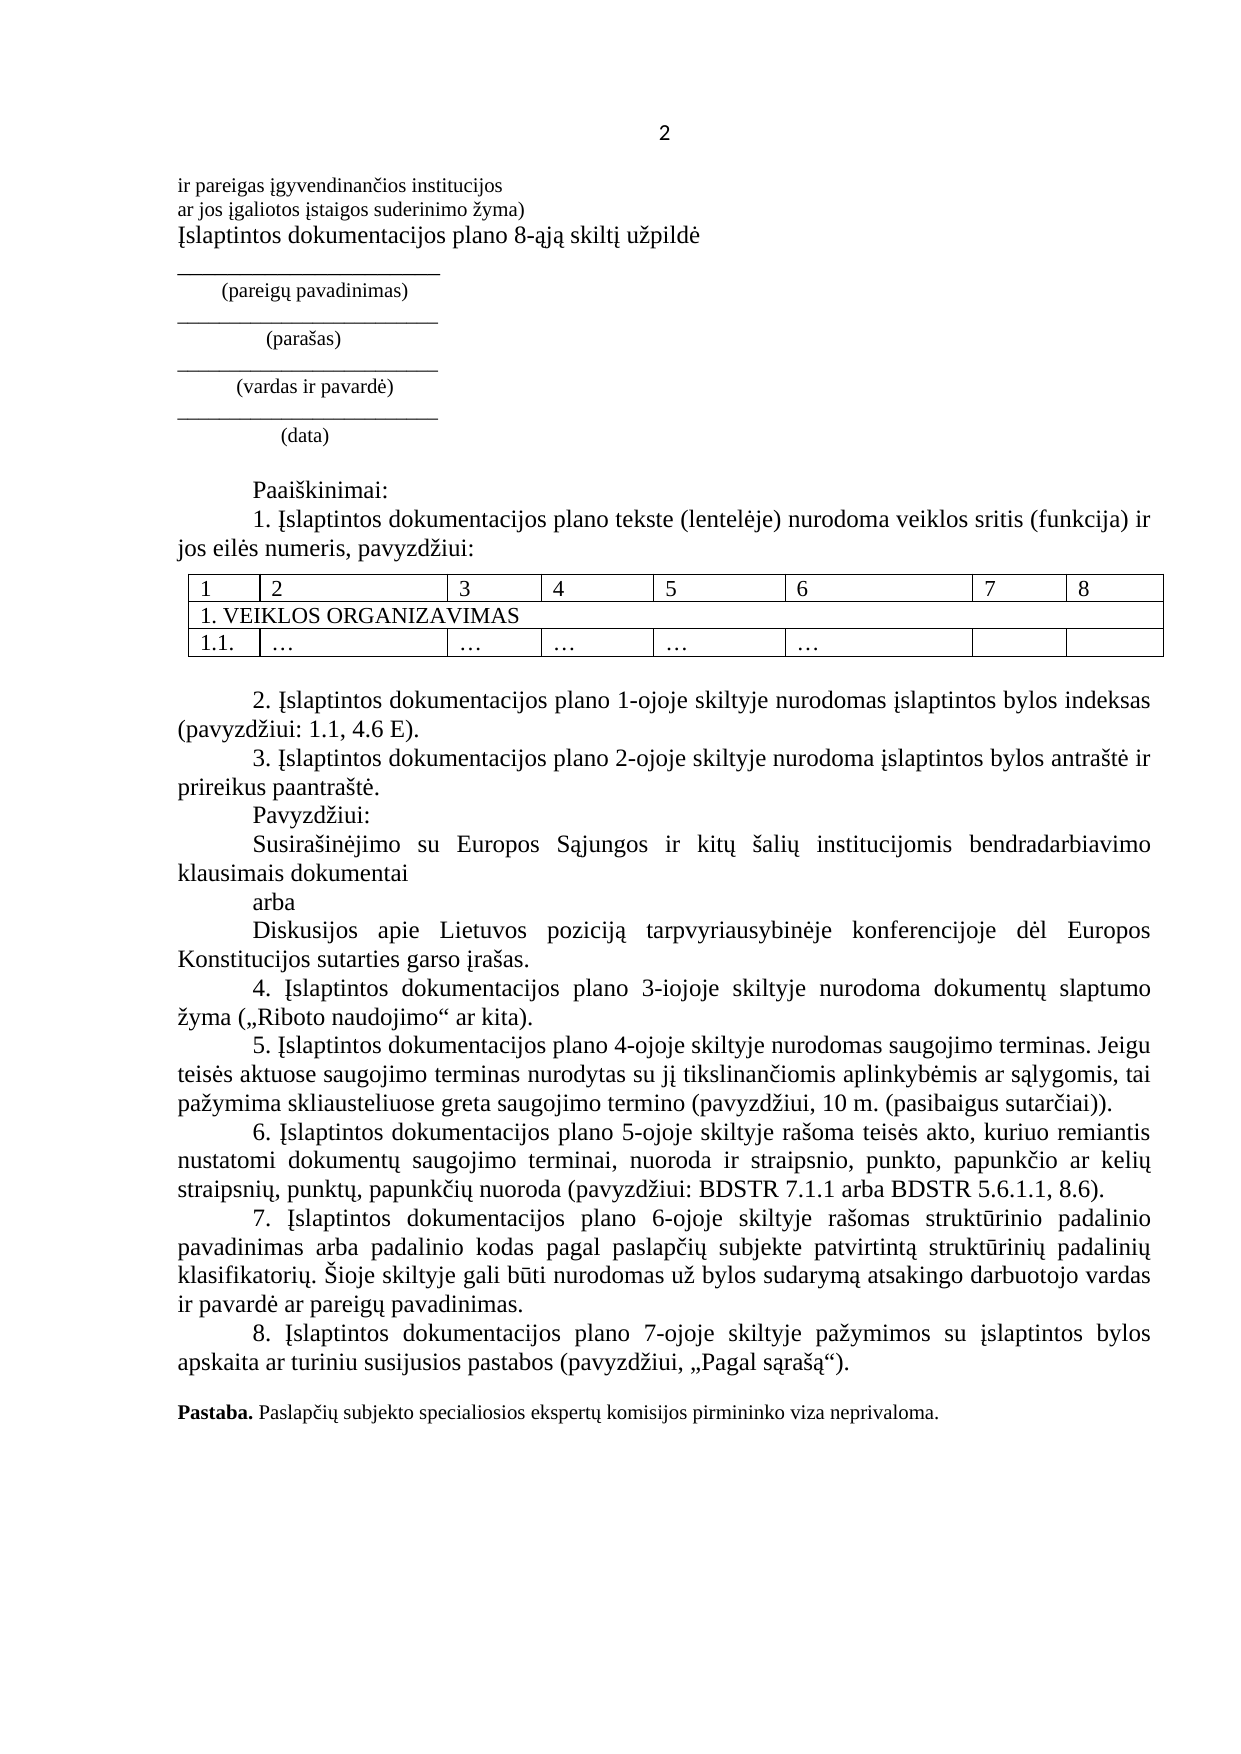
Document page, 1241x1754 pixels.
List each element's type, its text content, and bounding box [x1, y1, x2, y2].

table_cell 1.1. [189, 629, 259, 656]
table_cell [973, 629, 1066, 656]
text 5. Įslaptintos dokumentacijos plano 4-ojoje skiltyje nurodomas saugojimo terminas. Jeigu teisės aktuose saugojimo terminas nurodytas su jį tikslinančiomis aplinkybėmis ar sąlygomis, tai pažymima skliausteliuose greta saugojimo termino (pavyzdžiui, 10 m. (pasibaigus sutarčiai)). [177, 1031, 1152, 1117]
table_cell … [448, 629, 541, 656]
text (data) [177, 422, 1152, 447]
table_cell … [786, 629, 972, 656]
table_cell [1067, 629, 1163, 656]
text Pastaba. Paslapčių subjekto specialiosios ekspertų komisijos pirmininko viza neprivaloma. [177, 1399, 1152, 1424]
table_header 5 [654, 575, 785, 601]
text 7. Įslaptintos dokumentacijos plano 6-ojoje skiltyje rašomas struktūrinio padalinio pavadinimas arba padalinio kodas pagal paslapčių subjekte patvirtintą struktūrinių padalinių klasifikatorių. Šioje skiltyje gali būti nurodomas už bylos sudarymą atsakingo darbuotojo vardas ir pavardė ar pareigų pavadinimas. [177, 1203, 1152, 1318]
table_cell 1. VEIKLOS ORGANIZAVIMAS [189, 602, 1163, 628]
table_header 7 [973, 575, 1066, 601]
text _________________________ [177, 398, 1152, 422]
table_header 8 [1067, 575, 1163, 601]
text _________________________ [177, 302, 1152, 326]
table_cell … [654, 629, 785, 656]
text 1. Įslaptintos dokumentacijos plano tekste (lentelėje) nurodoma veiklos sritis (funkcija) ir jos eilės numeris, pavyzdžiui: [177, 504, 1152, 562]
text Diskusijos apie Lietuvos poziciją tarpvyriausybinėje konferencijoje dėl Europos Konstitucijos sutarties garso įrašas. [177, 916, 1152, 973]
table_header 3 [448, 575, 541, 601]
text 6. Įslaptintos dokumentacijos plano 5-ojoje skiltyje rašoma teisės akto, kuriuo remiantis nustatomi dokumentų saugojimo terminai, nuoroda ir straipsnio, punkto, papunkčio ar kelių straipsnių, punktų, papunkčių nuoroda (pavyzdžiui: BDSTR 7.1.1 arba BDSTR 5.6.1.1, 8.6). [177, 1117, 1152, 1203]
table_header 4 [542, 575, 653, 601]
text (pareigų pavadinimas) [177, 278, 1152, 302]
text (parašas) [177, 326, 1152, 350]
text ir pareigas įgyvendinančios institucijos [177, 172, 1152, 197]
text _________________________ [177, 350, 1152, 374]
text Paaiškinimai: [177, 475, 1152, 504]
text 2. Įslaptintos dokumentacijos plano 1-ojoje skiltyje nurodomas įslaptintos bylos indeksas (pavyzdžiui: 1.1, 4.6 E). [177, 686, 1152, 743]
text Susirašinėjimo su Europos Sąjungos ir kitų šalių institucijomis bendradarbiavimo klausimais dokumentai [177, 829, 1152, 887]
table_cell … [261, 629, 447, 656]
text Pavyzdžiui: [177, 801, 1152, 829]
text ar jos įgaliotos įstaigos suderinimo žyma) [177, 197, 1152, 221]
text (vardas ir pavardė) [177, 374, 1152, 398]
table_header 6 [786, 575, 972, 601]
text 8. Įslaptintos dokumentacijos plano 7-ojoje skiltyje pažymimos su įslaptintos bylos apskaita ar turiniu susijusios pastabos (pavyzdžiui, „Pagal sąrašą“). [177, 1318, 1152, 1376]
text Įslaptintos dokumentacijos plano 8-ąją skiltį užpildė [177, 221, 1152, 249]
text _____________________ [177, 249, 1152, 278]
text 4. Įslaptintos dokumentacijos plano 3-iojoje skiltyje nurodoma dokumentų slaptumo žyma („Riboto naudojimo“ ar kita). [177, 973, 1152, 1031]
text arba [177, 887, 1152, 916]
table_header 1 [189, 575, 259, 601]
table_header 2 [261, 575, 447, 601]
table_cell … [542, 629, 653, 656]
text 3. Įslaptintos dokumentacijos plano 2-ojoje skiltyje nurodoma įslaptintos bylos antraštė ir prireikus paantraštė. [177, 743, 1152, 801]
